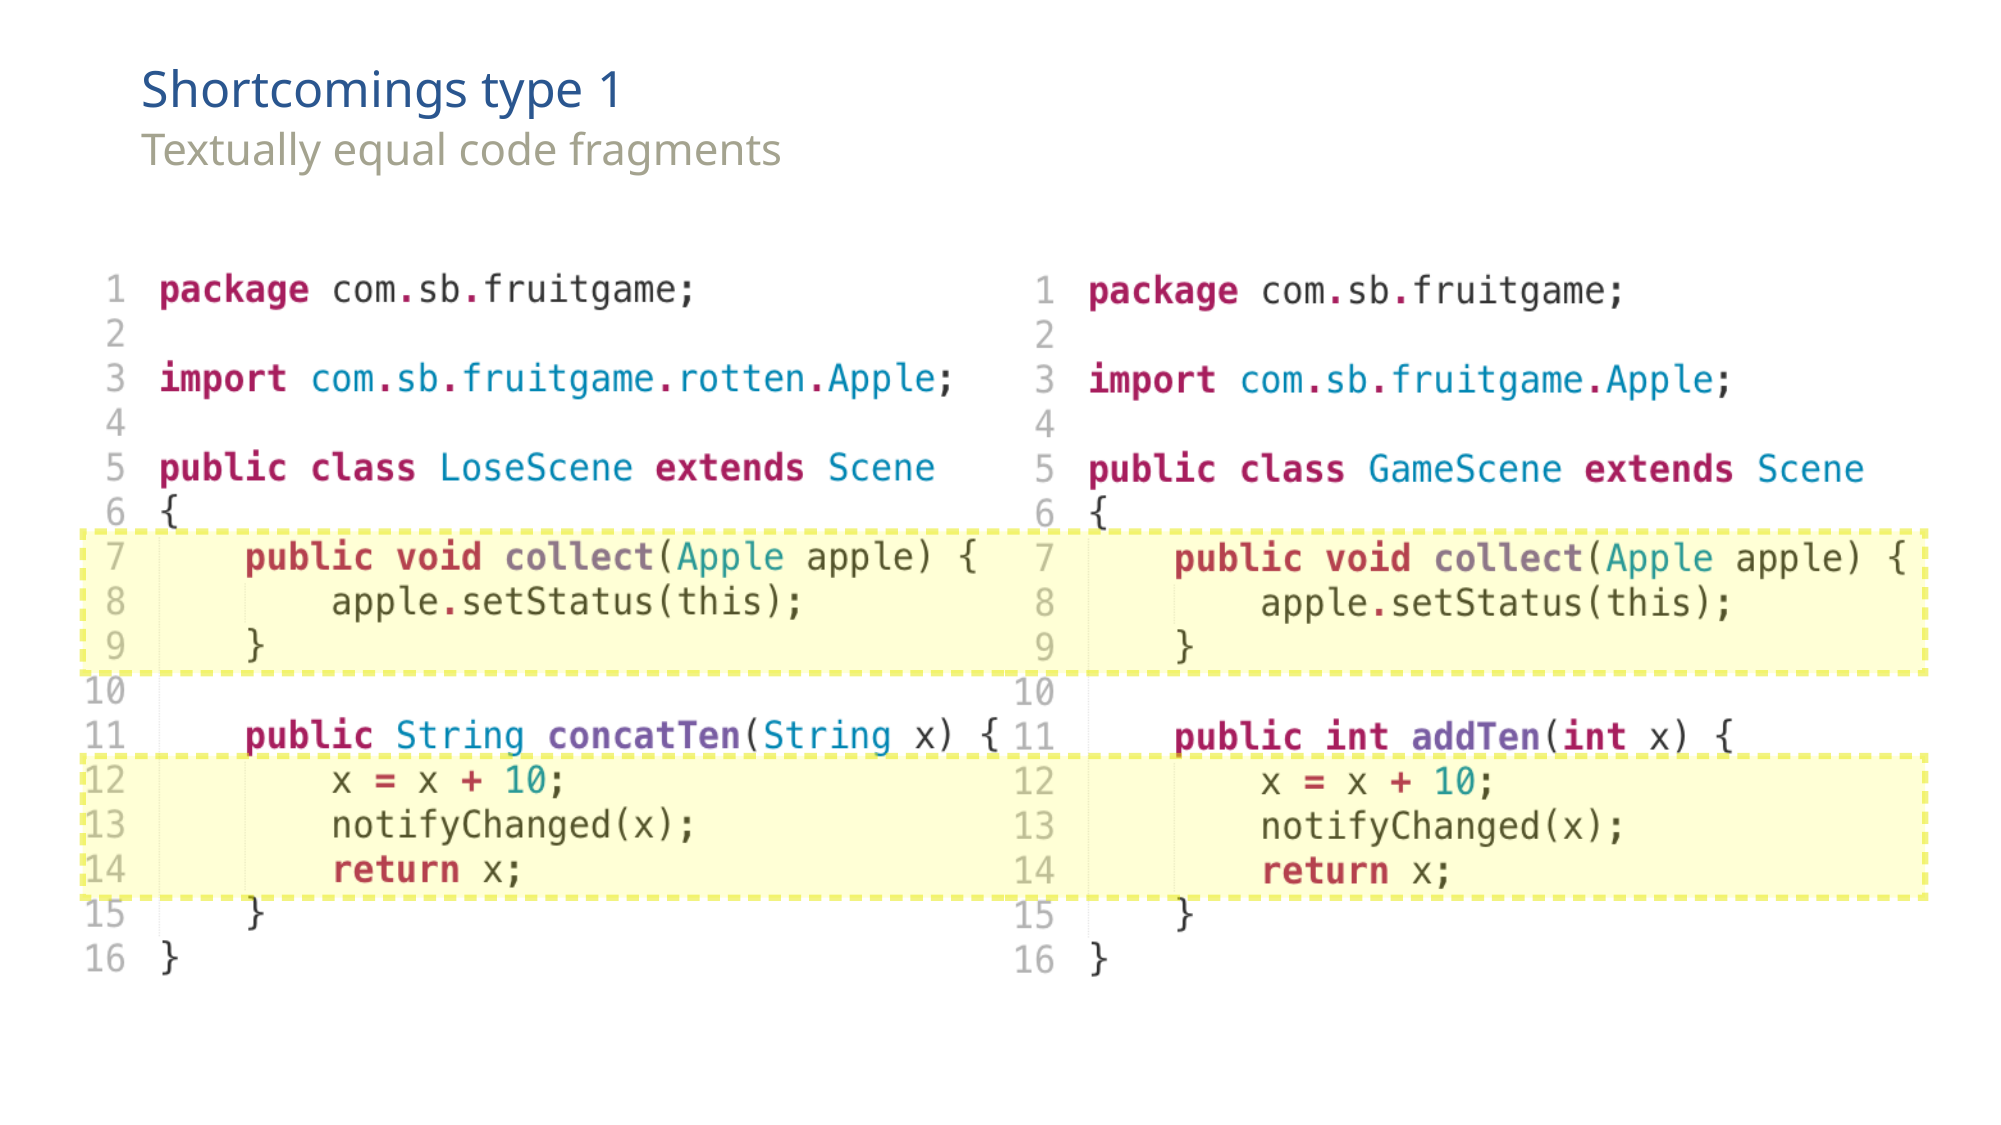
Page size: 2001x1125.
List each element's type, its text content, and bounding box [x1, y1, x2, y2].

text_box Shortcomings type 1 [142, 59, 1842, 124]
text_box Textually equal code fragments [141, 124, 1842, 189]
picture [1015, 898, 1914, 981]
picture [1015, 271, 1914, 531]
text_box [82, 755, 1926, 898]
picture [1015, 674, 1914, 755]
text_box [82, 531, 1926, 674]
picture [82, 898, 1004, 981]
picture [82, 271, 1004, 531]
picture [82, 674, 1004, 755]
